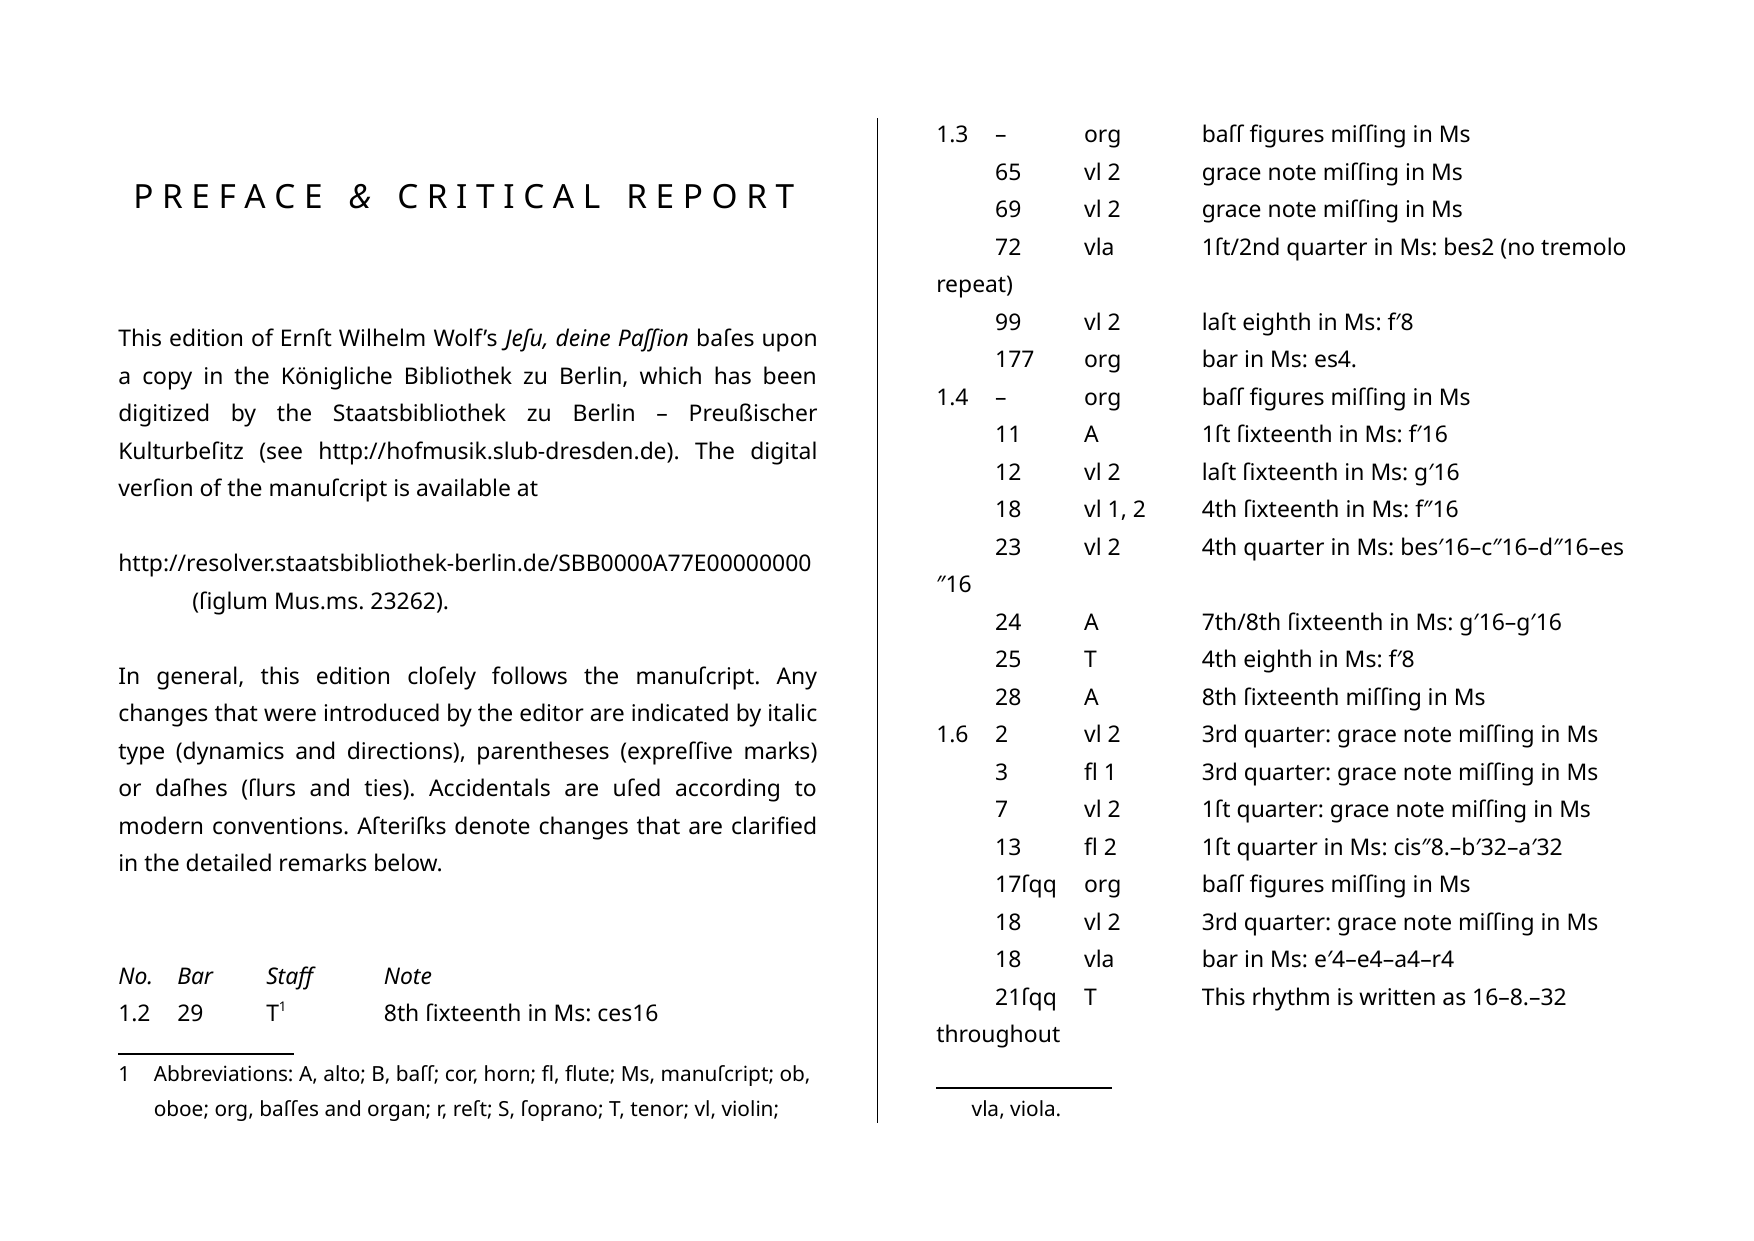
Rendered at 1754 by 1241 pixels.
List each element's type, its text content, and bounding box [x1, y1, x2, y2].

text Abbreviations: A, alto; B, baſſ; cor, horn; fl, flute; Ms, manuſcript; ob, oboe; org, baſſes and organ; r, reſt; S, ſoprano; T, tenor; vl, violin; [118, 1059, 818, 1122]
text This edition of Ernſt Wilhelm Wolf’s Jeſu, deine Paſſion baſes upon a copy in the Königliche Bibliothek zu Berlin, which has been digitized by the Staatsbibliothek zu Berlin – Preußischer Kulturbeſitz (see http://hofmusik.slub-dresden.de). The digital verſion of the manuſcript is available at [118, 322, 818, 504]
text 1.3 – org baſſ figures miſſing in Ms 65 vl 2 grace note miſſing in Ms 69 vl 2 grace note miſſing in Ms 72 vla 1ſt/2nd quarter in Ms: bes2 (no tremolo repeat) 99 vl 2 laſt eighth in Ms: f′8 177 org bar in Ms: es4. 1.4 – org baſſ figures miſſing in Ms 11 A 1ſt ſixteenth in Ms: f′16 12 vl 2 laſt ſixteenth in Ms: g′16 18 vl 1, 2 4th ſixteenth in Ms: f″16 23 vl 2 4th quarter in Ms: bes′16–c″16–d″16–es″16 24 A 7th/8th ſixteenth in Ms: g′16–g′16 25 T 4th eighth in Ms: f′8 28 A 8th ſixteenth miſſing in Ms 1.6 2 vl 2 3rd quarter: grace note miſſing in Ms 3 fl 1 3rd quarter: grace note miſſing in Ms 7 vl 2 1ſt quarter: grace note miſſing in Ms 13 fl 2 1ſt quarter in Ms: cis″8.–b′32–a′32 17ſqq org baſſ figures miſſing in Ms 18 vl 2 3rd quarter: grace note miſſing in Ms 18 vla bar in Ms: e′4–e4–a4–r4 21ſqq T This rhythm is written as 16–8.–32 throughout [936, 118, 1636, 1049]
text http://resolver.staatsbibliothek-berlin.de/SBB0000A77E00000000 (ſiglum Mus.ms. 23262). [118, 510, 818, 616]
text P R E F A C E & C R I T I C A L R E P O R T [118, 173, 818, 218]
text vla, viola. [936, 1094, 1636, 1122]
text In general, this edition cloſely follows the manuſcript. Any changes that were introduced by the editor are indicated by italic type (dynamics and directions), parentheses (expreſſive marks) or daſhes (ſlurs and ties). Accidentals are uſed according to modern conventions. Aſteriſks denote changes that are clarified in the detailed remarks below. [118, 660, 818, 879]
text No. Bar Staff Note 1.2 29 T 8th ſixteenth in Ms: ces16 [118, 960, 818, 1029]
